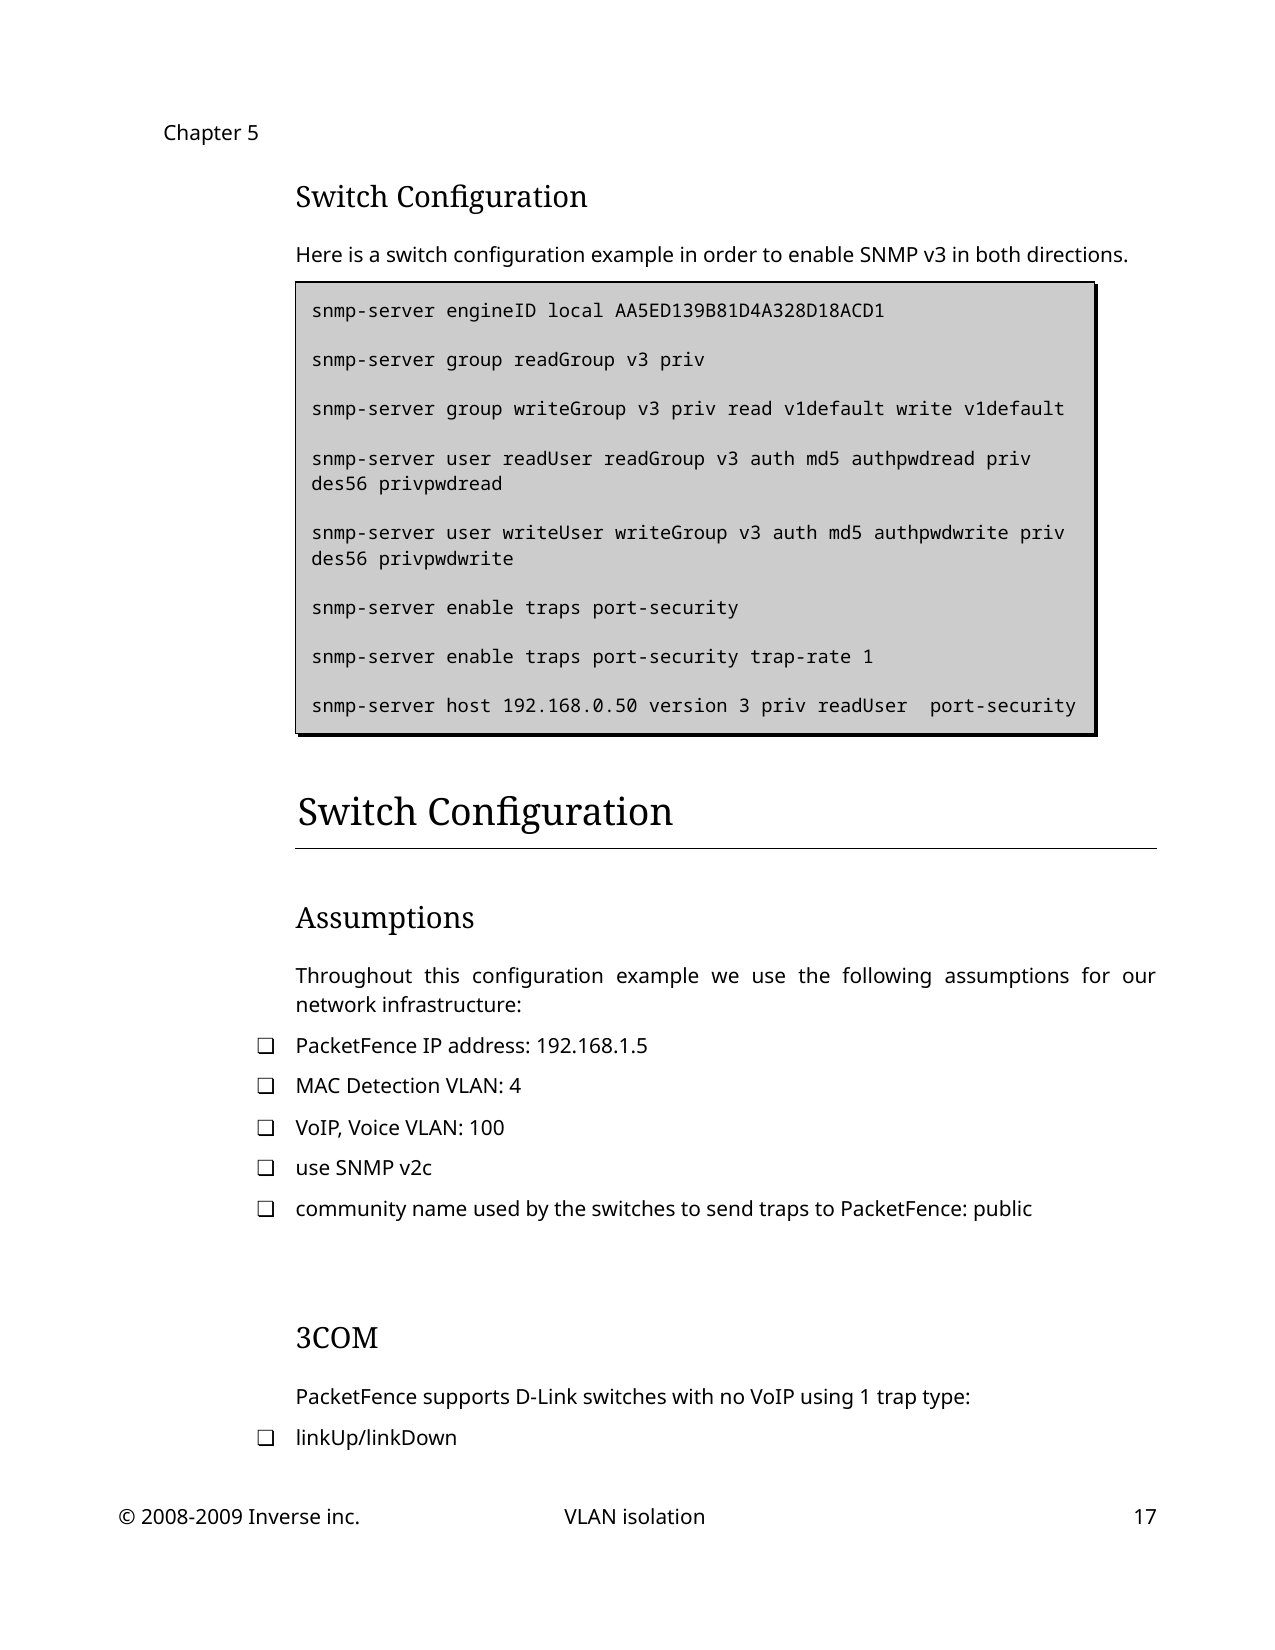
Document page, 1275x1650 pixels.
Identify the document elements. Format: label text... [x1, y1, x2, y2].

list ❏ MAC Detection VLAN: 4 [256, 1072, 1157, 1100]
list ❏ VoIP, Voice VLAN: 100 [256, 1113, 1157, 1141]
subtitle Switch Configuration [295, 176, 1157, 216]
text PacketFence supports D-Link switches with no VoIP using 1 trap type: [295, 1382, 1157, 1410]
text snmp-server engineID local AA5ED139B81D4A328D18ACD1 [296, 283, 1094, 323]
subtitle Assumptions [295, 897, 1157, 937]
text snmp-server group readGroup v3 priv [296, 331, 1094, 372]
text Here is a switch configuration example in order to enable SNMP v3 in both directions. [295, 241, 1157, 269]
text Throughout this configuration example we use the following assumptions for our network infrastructure: [295, 961, 1157, 1018]
text snmp-server user readUser readGroup v3 auth md5 authpwdread priv des56 privpwdread [296, 429, 1094, 496]
text snmp-server enable traps port-security [296, 578, 1094, 620]
text snmp-server enable traps port-security trap-rate 1 [296, 627, 1094, 669]
list ❏ community name used by the switches to send traps to PacketFence: public [256, 1194, 1157, 1223]
list ❏ PacketFence IP address: 192.168.1.5 [256, 1031, 1157, 1059]
list ❏ use SNMP v2c [256, 1153, 1157, 1182]
text snmp-server user writeUser writeGroup v3 auth md5 authpwdwrite priv des56 privpwdwrite [296, 504, 1094, 571]
subtitle 3COM [295, 1317, 1157, 1357]
subtitle Switch Configuration [295, 785, 1157, 848]
list ❏ linkUp/linkDown [256, 1423, 1157, 1451]
text snmp-server group writeGroup v3 priv read v1default write v1default [296, 380, 1094, 421]
text snmp-server host 192.168.0.50 version 3 priv readUser port-security [296, 677, 1094, 733]
